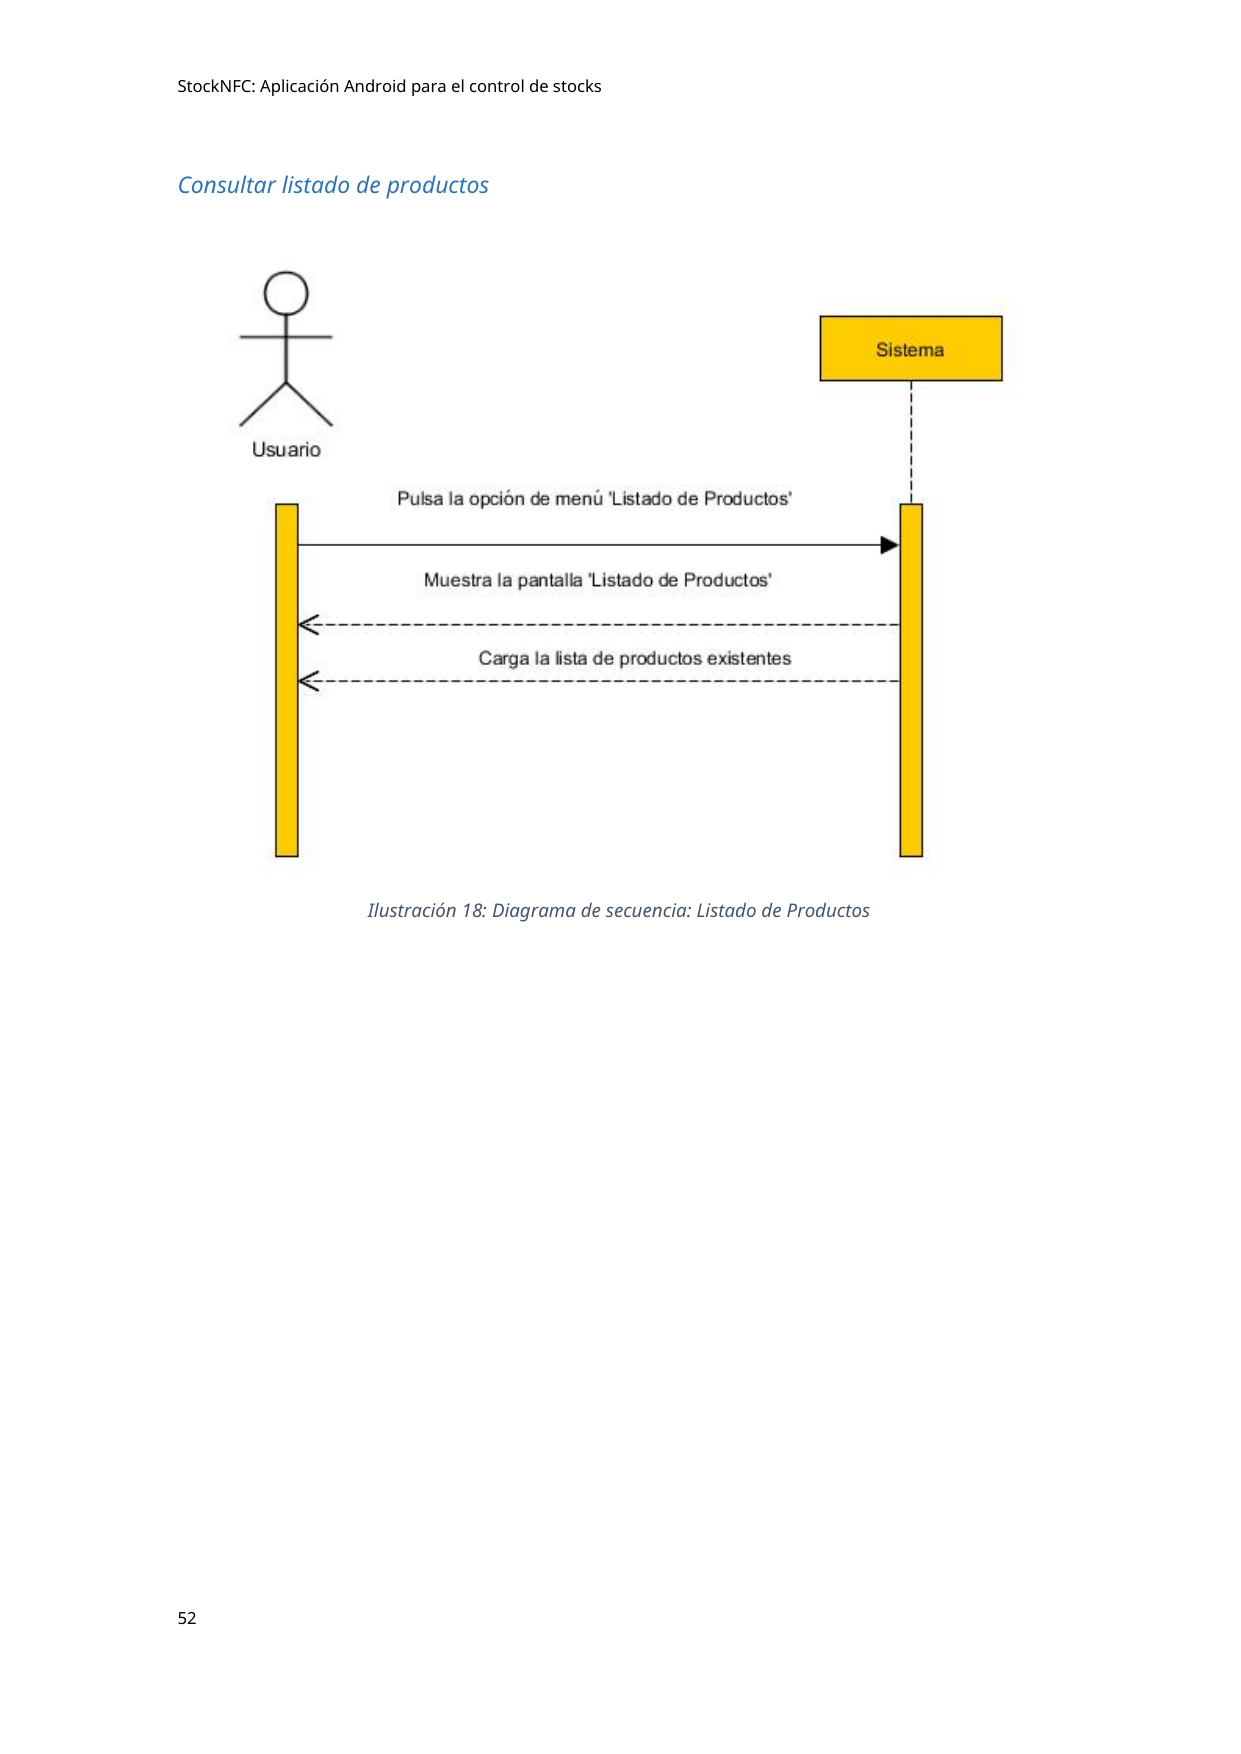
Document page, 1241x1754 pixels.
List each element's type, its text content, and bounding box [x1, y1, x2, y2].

text Ilustración 18: Diagrama de secuencia: Listado de Productos [177, 897, 1063, 923]
subtitle Consultar listado de productos [177, 168, 1063, 200]
